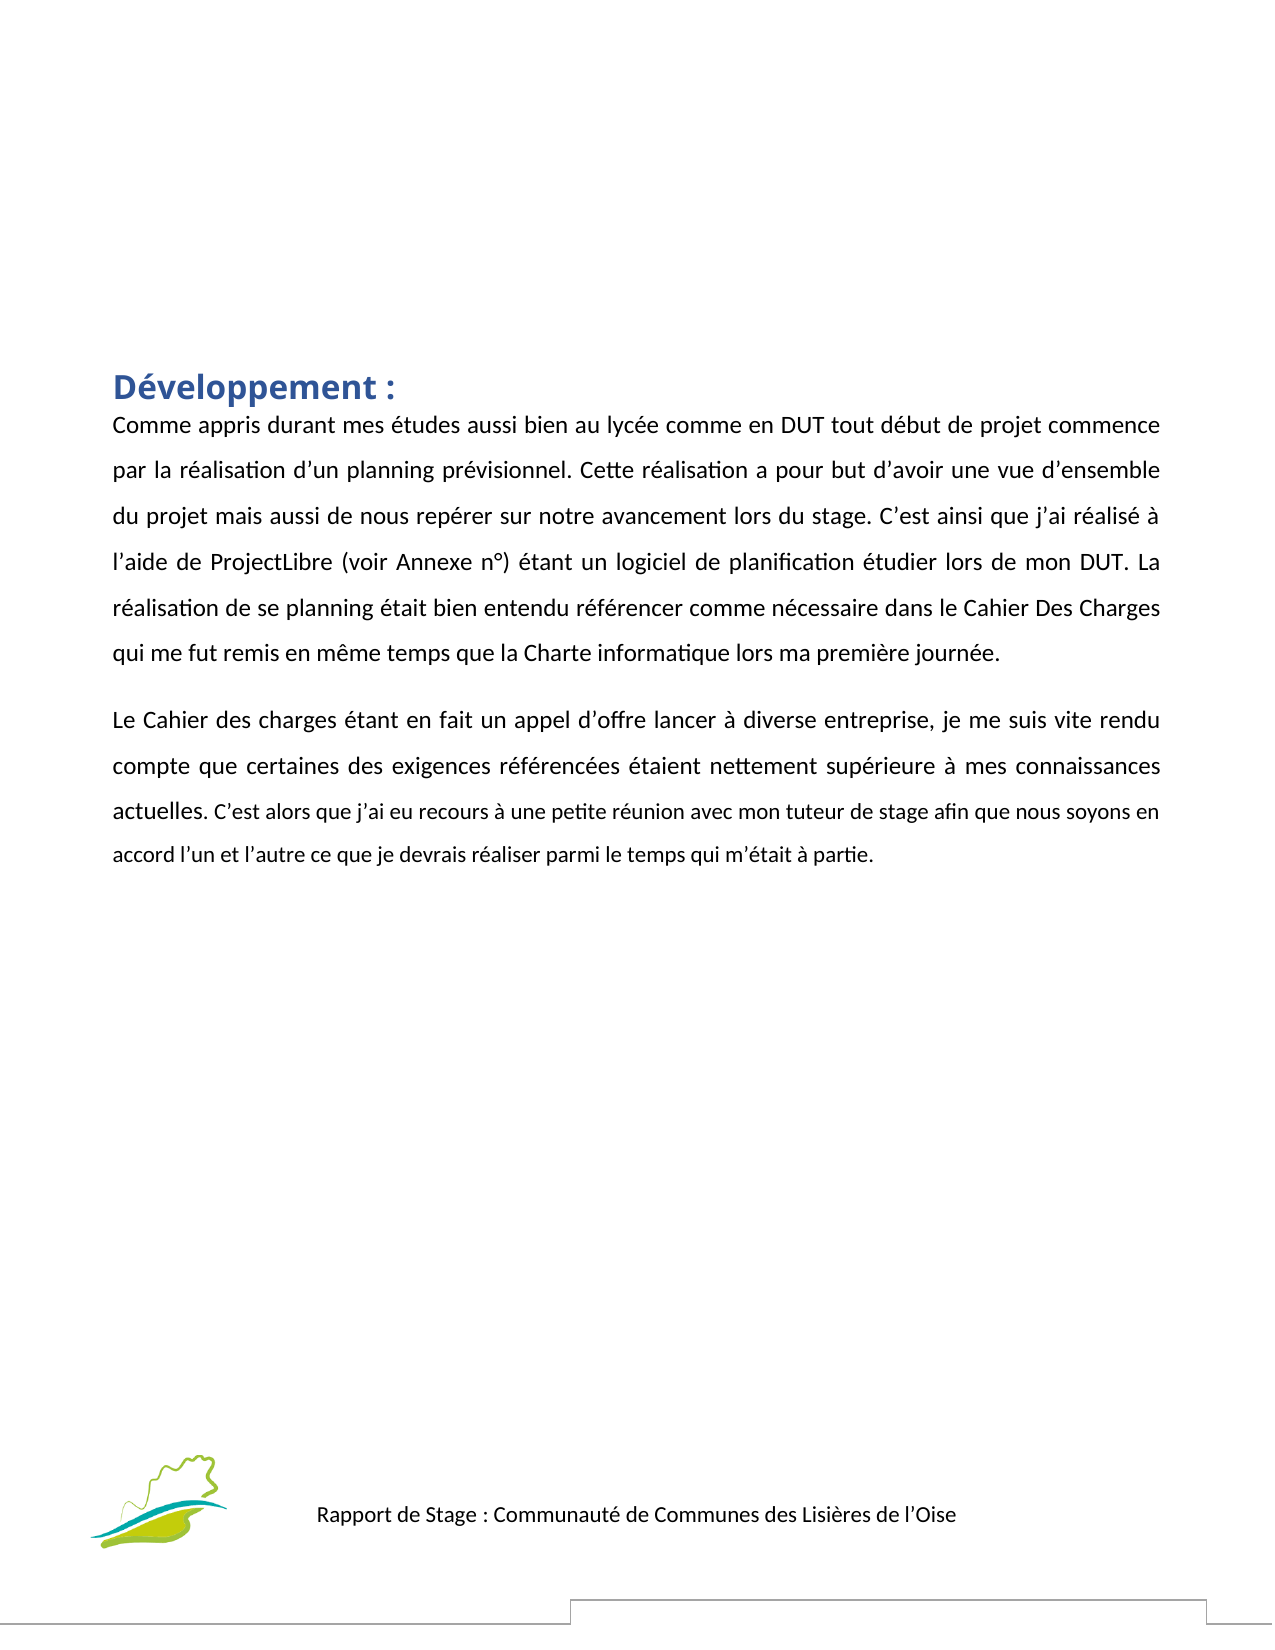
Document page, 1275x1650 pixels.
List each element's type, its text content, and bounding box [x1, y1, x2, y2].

text Le Cahier des charges étant en fait un appel d’offre lancer à diverse entreprise, je me suis vite rendu compte que certaines des exigences référencées étaient nettement supérieure à mes connaissances actuelles. C’est alors que j’ai eu recours à une petite réunion avec mon tuteur de stage afin que nous soyons en accord l’un et l’autre ce que je devrais réaliser parmi le temps qui m’était à partie. [112, 704, 1162, 868]
text Comme appris durant mes études aussi bien au lycée comme en DUT tout début de projet commence par la réalisation d’un planning prévisionnel. Cette réalisation a pour but d’avoir une vue d’ensemble du projet mais aussi de nous repérer sur notre avancement lors du stage. C’est ainsi que j’ai réalisé à l’aide de ProjectLibre (voir Annexe n°) étant un logiciel de planification étudier lors de mon DUT. La réalisation de se planning était bien entendu référencer comme nécessaire dans le Cahier Des Charges qui me fut remis en même temps que la Charte informatique lors ma première journée. [112, 409, 1162, 668]
subtitle Développement : [112, 363, 1162, 409]
